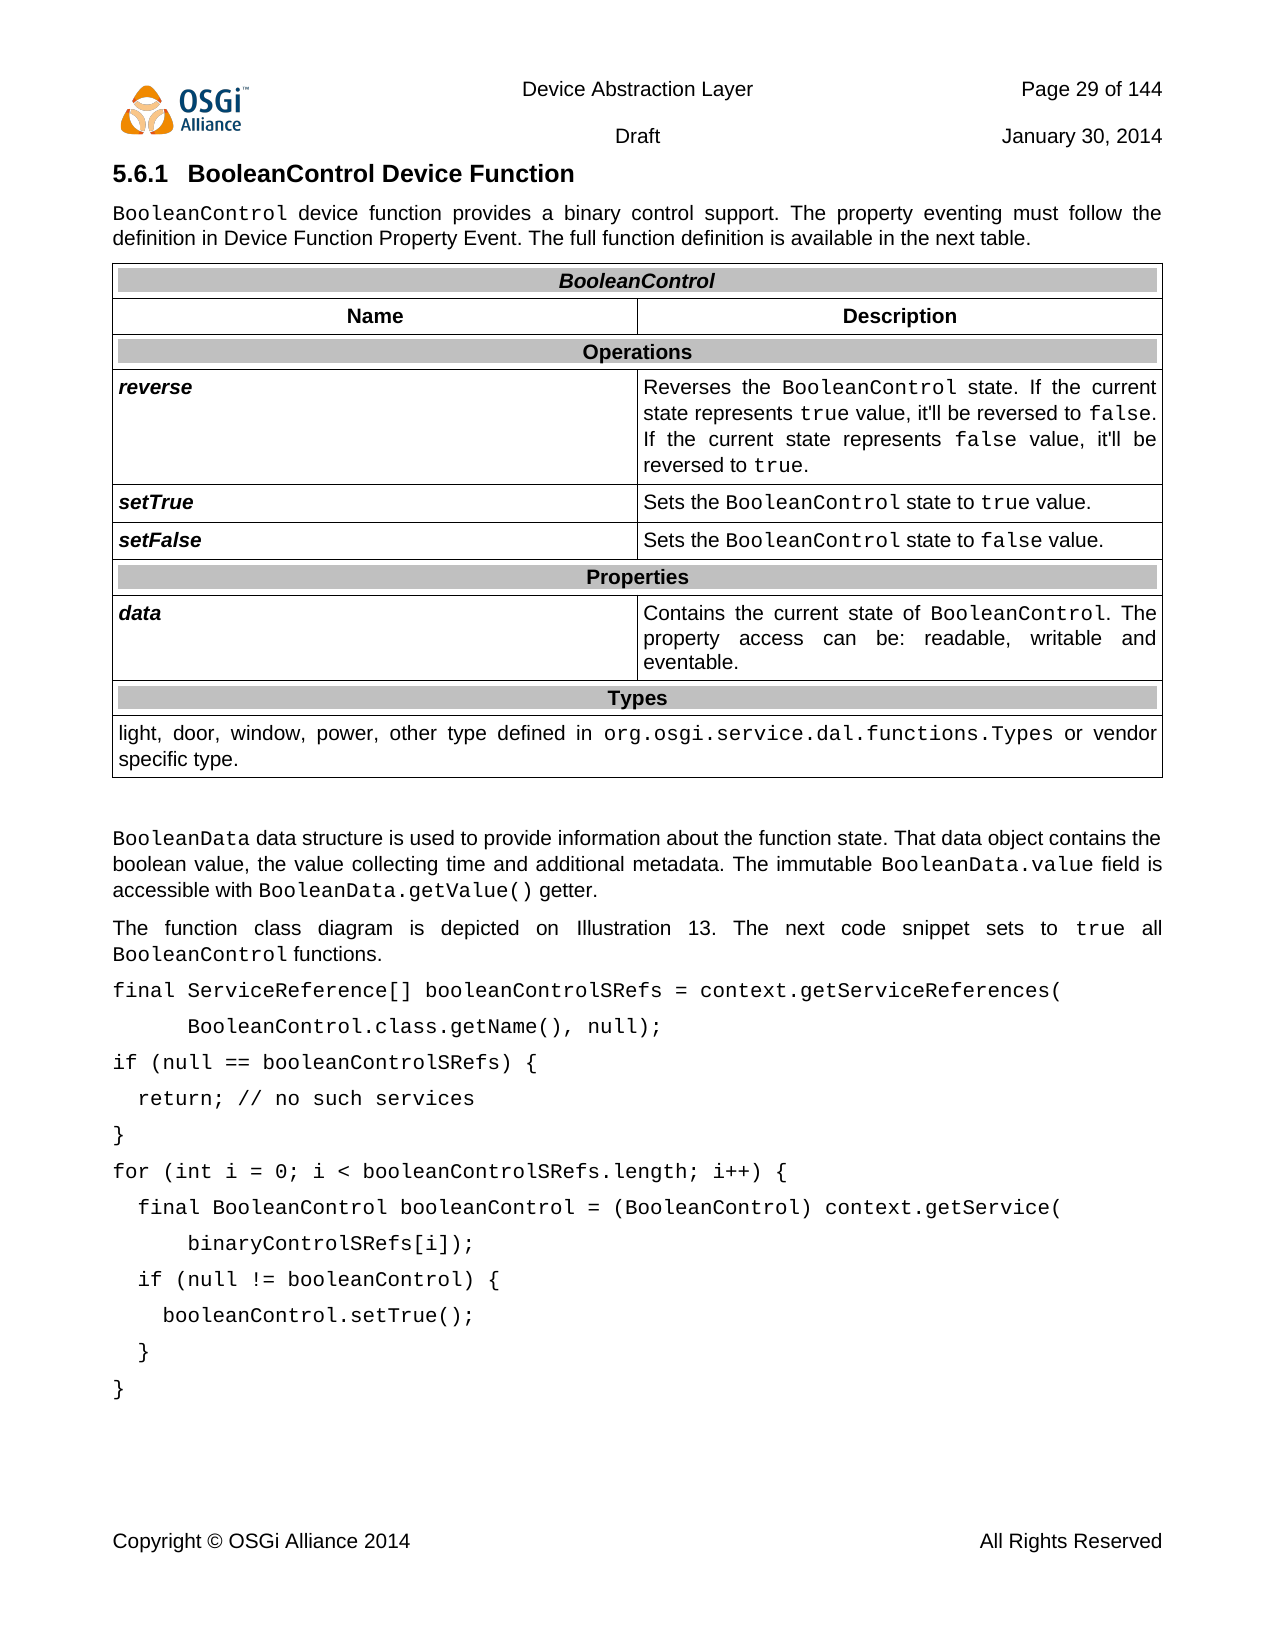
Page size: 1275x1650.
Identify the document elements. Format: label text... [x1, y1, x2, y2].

table_cell light, door, window, power, other type defined in org.osgi.service.dal.functions.Types or vendor specific type. [113, 716, 1162, 777]
table_cell Name [113, 299, 637, 334]
text } [112, 1377, 1162, 1401]
text for (int i = 0; i < booleanControlSRefs.length; i++) { [112, 1161, 1162, 1184]
table_header BooleanControl [113, 264, 1162, 298]
text final ServiceReference[] booleanControlSRefs = context.getServiceReferences( [112, 980, 1162, 1003]
text booleanControl.setTrue(); [112, 1305, 1162, 1329]
text } [112, 1341, 1162, 1365]
text final BooleanControl booleanControl = (BooleanControl) context.getService( [112, 1197, 1162, 1220]
table_cell setFalse [113, 523, 637, 559]
table_cell Types [113, 681, 1162, 715]
text The function class diagram is depicted on Illustration 13. The next code snippet sets to true all BooleanControl functions. [112, 916, 1162, 967]
text return; // no such services [112, 1088, 1162, 1112]
text } [112, 1124, 1162, 1148]
picture [113, 78, 257, 142]
subtitle BooleanControl Device Function [112, 159, 1162, 188]
table_cell Operations [113, 335, 1162, 369]
table_cell reverse [113, 370, 637, 484]
table_cell Contains the current state of BooleanControl. The property access can be: readable, writable and eventable. [638, 596, 1162, 680]
table_cell Sets the BooleanControl state to false value. [638, 523, 1162, 559]
text if (null != booleanControl) { [112, 1269, 1162, 1293]
text BooleanData data structure is used to provide information about the function state. That data object contains the boolean value, the value collecting time and additional metadata. The immutable BooleanData.value field is accessible with BooleanData.getValue() getter. [112, 826, 1162, 903]
table_cell Properties [113, 560, 1162, 594]
text if (null == booleanControlSRefs) { [112, 1052, 1162, 1076]
table_cell Description [638, 299, 1162, 334]
table_cell data [113, 596, 637, 680]
text binaryControlSRefs[i]); [112, 1233, 1162, 1257]
text BooleanControl device function provides a binary control support. The property eventing must follow the definition in Device Function Property Event. The full function definition is available in the next table. [112, 200, 1162, 250]
table_cell Sets the BooleanControl state to true value. [638, 485, 1162, 522]
text BooleanControl.class.getName(), null); [112, 1016, 1162, 1040]
table_cell setTrue [113, 485, 637, 522]
table_cell Reverses the BooleanControl state. If the current state represents true value, it'll be reversed to false. If the current state represents false value, it'll be reversed to true. [638, 370, 1162, 484]
